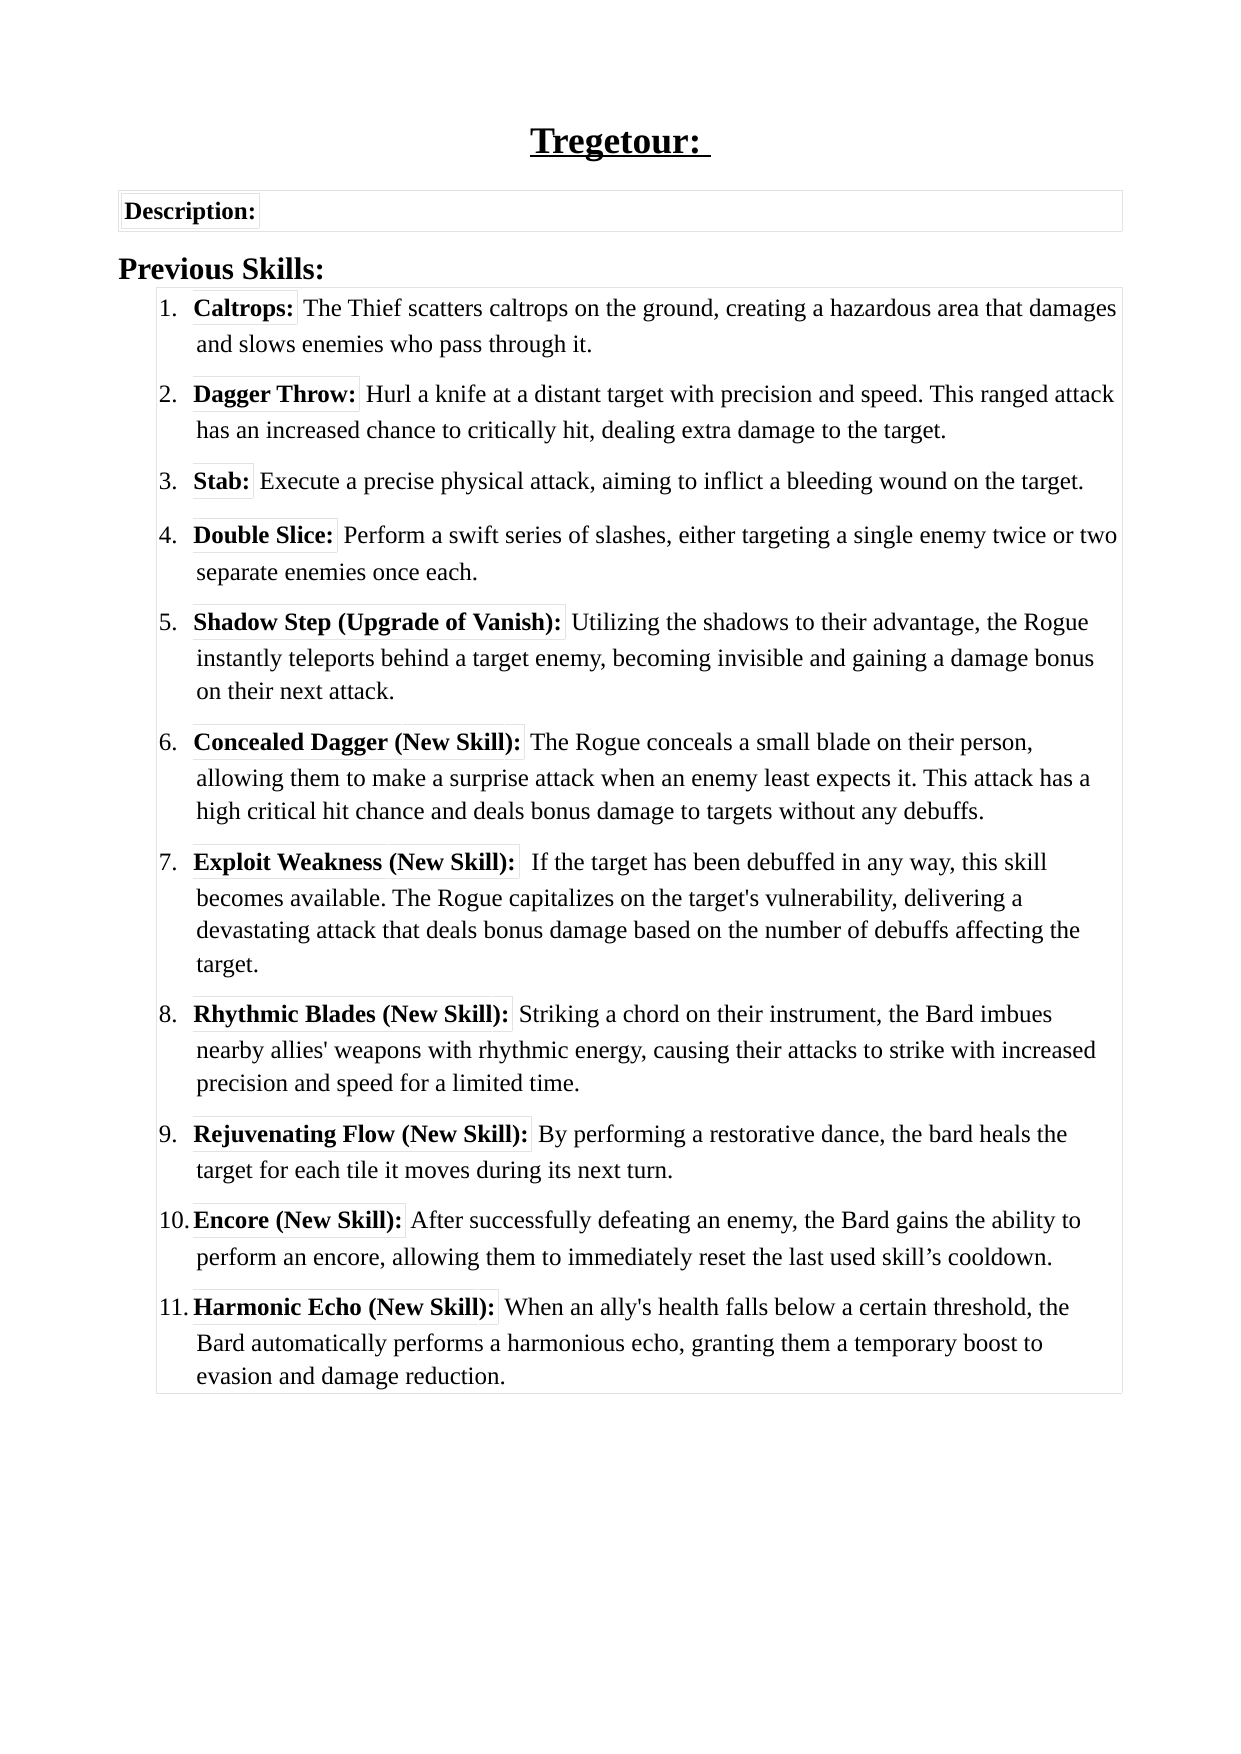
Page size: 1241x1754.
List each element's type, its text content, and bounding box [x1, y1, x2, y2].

list Encore (New Skill): After successfully defeating an enemy, the Bard gains the ability to perform an encore, allowing them to immediately reset the last used skill’s cooldown. [157, 1199, 1122, 1270]
list Rejuvenating Flow (New Skill): By performing a restorative dance, the bard heals the target for each tile it moves during its next turn. [157, 1113, 1122, 1184]
list Caltrops: The Thief scatters caltrops on the ground, creating a hazardous area that damages and slows enemies who pass through it. [157, 288, 1122, 357]
list Exploit Weakness (New Skill): If the target has been debuffed in any way, this skill becomes available. The Rogue capitalizes on the target's vulnerability, delivering a devastating attack that deals bonus damage based on the number of debuffs affecting the target. [157, 841, 1122, 977]
list Concealed Dagger (New Skill): The Rogue conceals a small blade on their person, allowing them to make a surprise attack when an enemy least expects it. This attack has a high critical hit chance and deals bonus damage to targets without any debuffs. [157, 721, 1122, 825]
text Tregetour: [118, 118, 1122, 161]
list Dagger Throw: Hurl a knife at a distant target with precision and speed. This ranged attack has an increased chance to critically hit, dealing extra damage to the target. [157, 373, 1122, 444]
list Double Slice: Perform a swift series of slashes, either targeting a single enemy twice or two separate enemies once each. [157, 514, 1122, 585]
list Shadow Step (Upgrade of Vanish): Utilizing the shadows to their advantage, the Rogue instantly teleports behind a target enemy, becoming invisible and gaining a damage bonus on their next attack. [157, 601, 1122, 705]
text Description: [119, 191, 1122, 231]
list Stab: Execute a precise physical attack, aiming to inflict a bleeding wound on the target. [157, 460, 1122, 498]
list Rhythmic Blades (New Skill): Striking a chord on their instrument, the Bard imbues nearby allies' weapons with rhythmic energy, causing their attacks to strike with increased precision and speed for a limited time. [157, 993, 1122, 1097]
text Previous Skills: [118, 251, 1122, 287]
list Harmonic Echo (New Skill): When an ally's health falls below a certain threshold, the Bard automatically performs a harmonious echo, granting them a temporary boost to evasion and damage reduction. [157, 1286, 1122, 1393]
